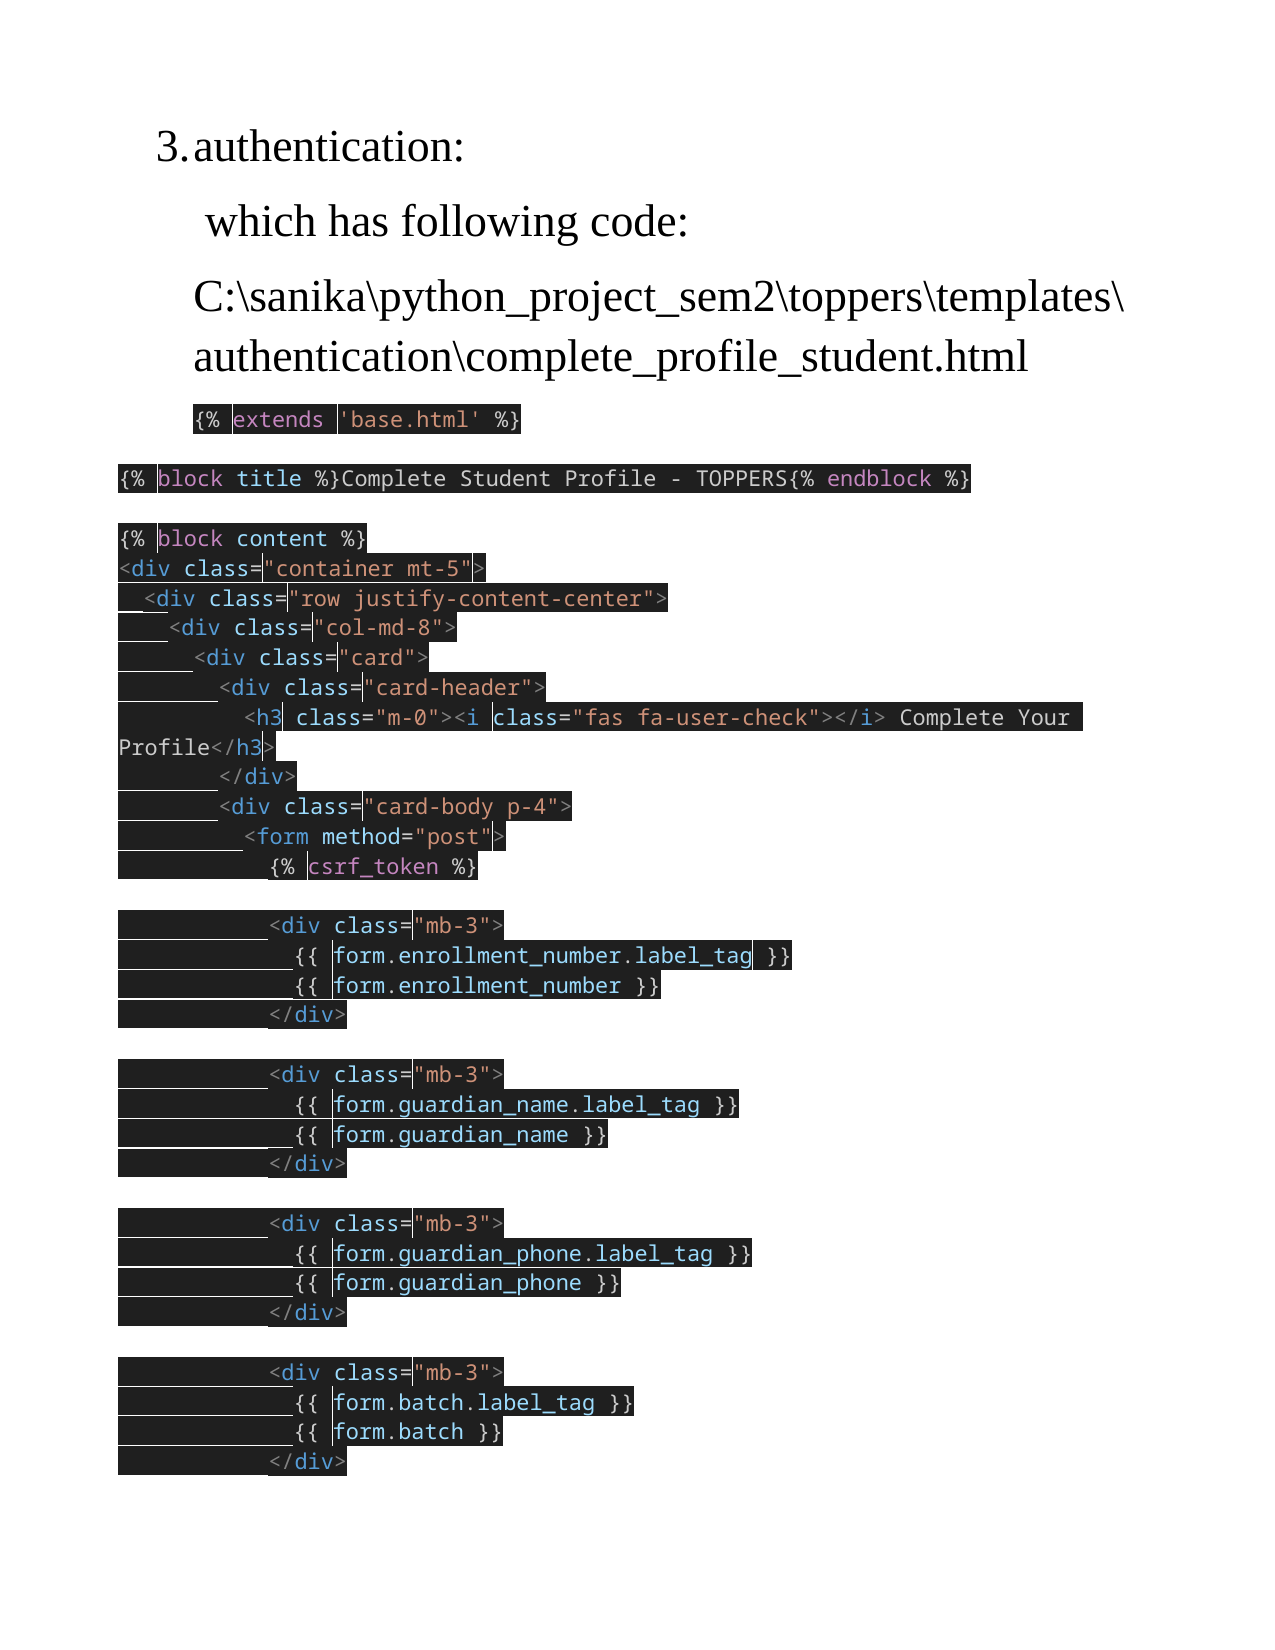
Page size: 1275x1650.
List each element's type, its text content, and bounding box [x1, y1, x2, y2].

text {{ form.enrollment_number.label_tag }} [118, 940, 1157, 970]
text </div> [118, 1148, 1157, 1178]
text </div> [118, 1297, 1157, 1327]
text {% block title %}Complete Student Profile - TOPPERS{% endblock %} [118, 463, 1157, 493]
text </div> [118, 761, 1157, 791]
text <div class="card-header"> [118, 672, 1157, 702]
text {{ form.guardian_phone.label_tag }} [118, 1238, 1157, 1267]
text <div class="mb-3"> [118, 1208, 1157, 1238]
text <div class="card-body p-4"> [118, 791, 1157, 821]
text <div class="mb-3"> [118, 1357, 1157, 1386]
text </div> [118, 1446, 1157, 1476]
text {% csrf_token %} [118, 851, 1157, 880]
list C:\sanika\python_project_sem2\toppers\templates\authentication\complete_profile_student.html [156, 268, 1157, 382]
list which has following code: [156, 193, 1157, 246]
text <form method="post"> [118, 821, 1157, 851]
list {% extends 'base.html' %} [156, 404, 1157, 434]
text {{ form.guardian_phone }} [118, 1267, 1157, 1297]
text {{ form.batch.label_tag }} [118, 1386, 1157, 1416]
text {% block content %} [118, 523, 1157, 553]
text {{ form.guardian_name }} [118, 1118, 1157, 1148]
text <div class="mb-3"> [118, 910, 1157, 940]
list authentication: [156, 118, 1157, 171]
text <h3 class="m-0"><i class="fas fa-user-check"></i> Complete Your Profile</h3> [118, 702, 1157, 761]
text <div class="row justify-content-center"> [118, 582, 1157, 612]
text <div class="mb-3"> [118, 1059, 1157, 1089]
text {{ form.batch }} [118, 1416, 1157, 1446]
text </div> [118, 999, 1157, 1029]
text <div class="col-md-8"> [118, 612, 1157, 642]
text {{ form.guardian_name.label_tag }} [118, 1089, 1157, 1118]
text <div class="container mt-5"> [118, 553, 1157, 582]
text {{ form.enrollment_number }} [118, 970, 1157, 999]
text <div class="card"> [118, 642, 1157, 672]
